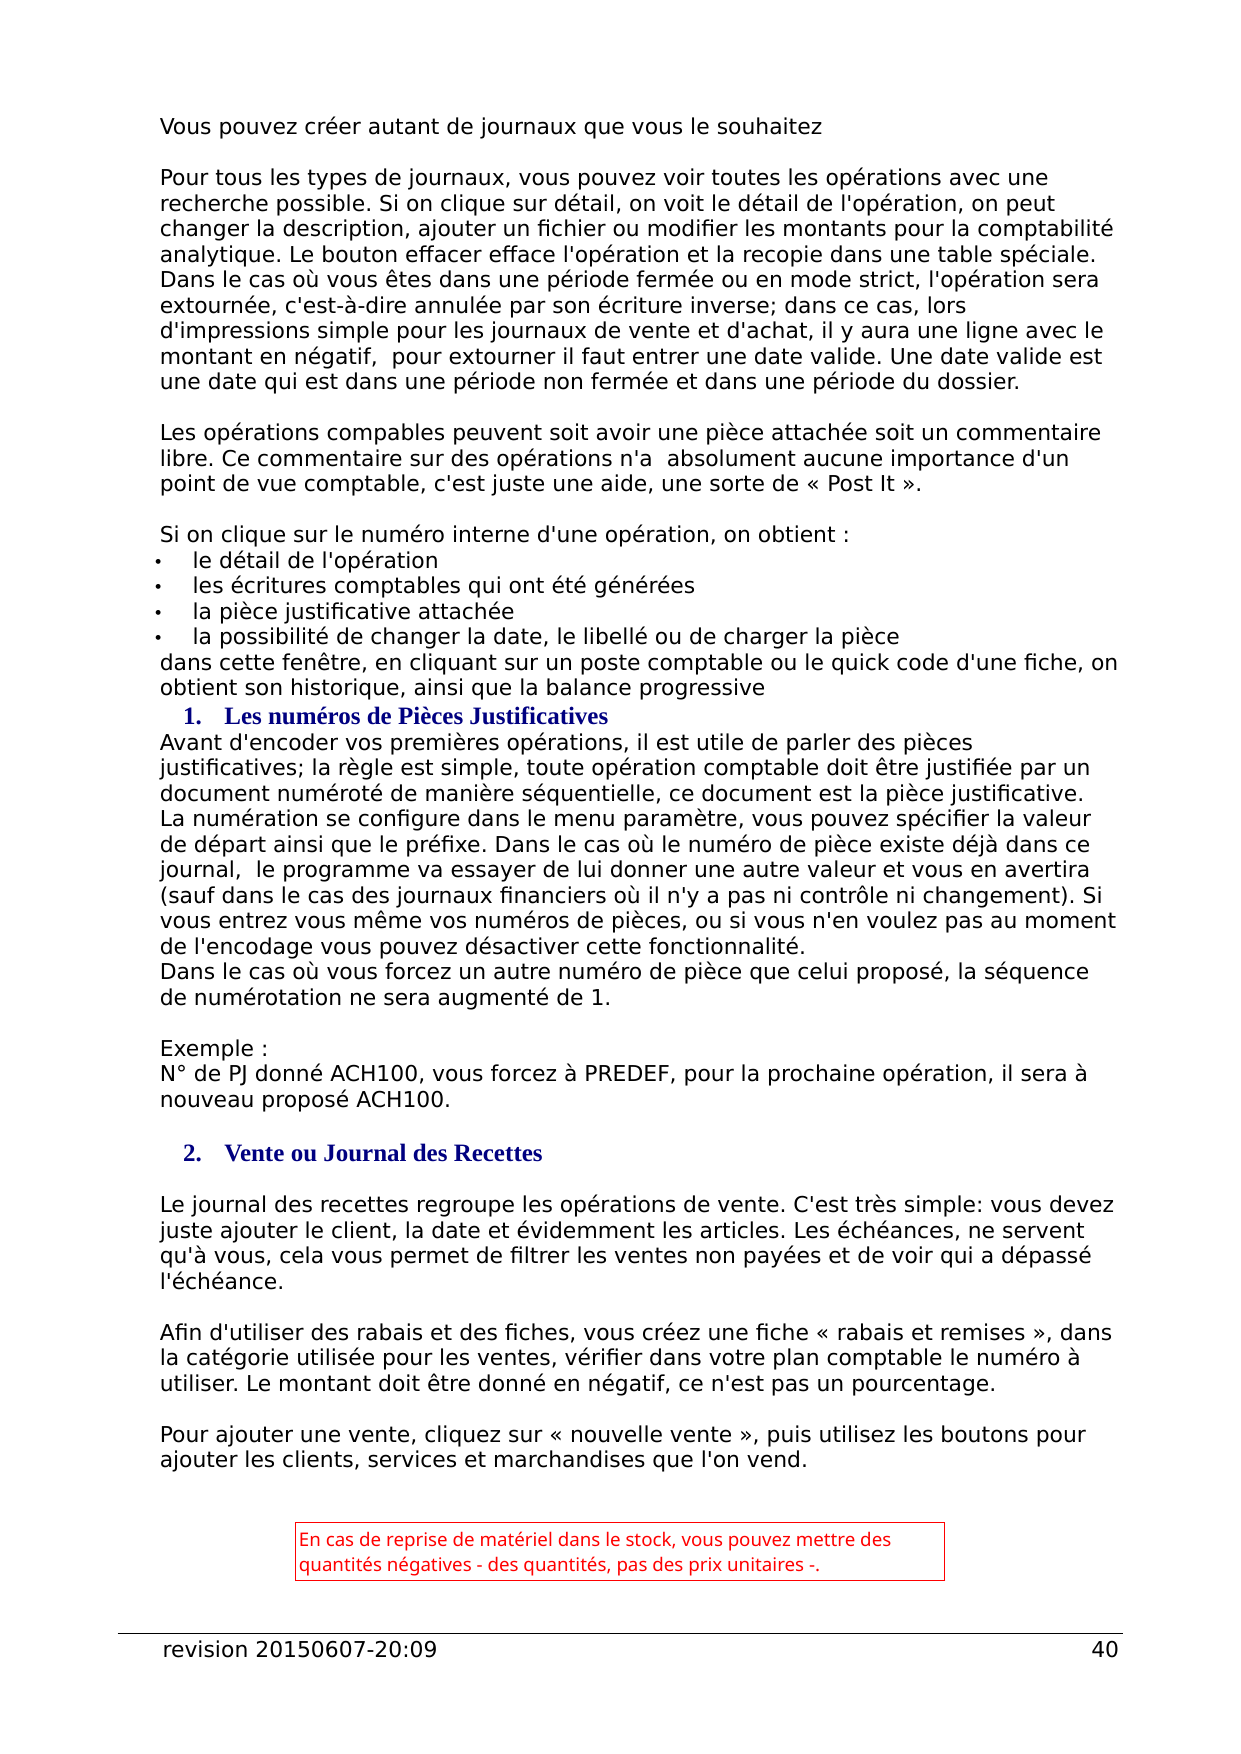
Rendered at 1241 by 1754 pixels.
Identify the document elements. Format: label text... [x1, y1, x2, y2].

text Avant d'encoder vos premières opérations, il est utile de parler des pièces justificatives; la règle est simple, toute opération comptable doit être justifiée par un document numéroté de manière séquentielle, ce document est la pièce justificative. [159, 730, 1123, 806]
text Pour ajouter une vente, cliquez sur « nouvelle vente », puis utilisez les boutons pour ajouter les clients, services et marchandises que l'on vend. [159, 1422, 1123, 1473]
subtitle Vente ou Journal des Recettes [177, 1138, 1123, 1167]
text Les opérations compables peuvent soit avoir une pièce attachée soit un commentaire libre. Ce commentaire sur des opérations n'a absolument aucune importance d'un point de vue comptable, c'est juste une aide, une sorte de « Post It ». [159, 420, 1123, 497]
text Exemple : [159, 1036, 1123, 1062]
subtitle Les numéros de Pièces Justificatives [177, 701, 1123, 730]
text Le journal des recettes regroupe les opérations de vente. C'est très simple: vous devez juste ajouter le client, la date et évidemment les articles. Les échéances, ne servent qu'à vous, cela vous permet de filtrer les ventes non payées et de voir qui a dépassé l'échéance. [159, 1192, 1123, 1294]
text Vous pouvez créer autant de journaux que vous le souhaitez [159, 114, 1123, 139]
text Afin d'utiliser des rabais et des fiches, vous créez une fiche « rabais et remises », dans la catégorie utilisée pour les ventes, vérifier dans votre plan comptable le numéro à utiliser. Le montant doit être donné en négatif, ce n'est pas un pourcentage. [159, 1320, 1123, 1397]
text La numération se configure dans le menu paramètre, vous pouvez spécifier la valeur de départ ainsi que le préfixe. Dans le cas où le numéro de pièce existe déjà dans ce journal, le programme va essayer de lui donner une autre valeur et vous en avertira (sauf dans le cas des journaux financiers où il n'y a pas ni contrôle ni changement). Si vous entrez vous même vos numéros de pièces, ou si vous n'en voulez pas au moment de l'encodage vous pouvez désactiver cette fonctionnalité. [159, 806, 1123, 959]
list la pièce justificative attachée [155, 599, 1123, 624]
text Dans le cas où vous forcez un autre numéro de pièce que celui proposé, la séquence de numérotation ne sera augmenté de 1. [159, 959, 1123, 1011]
list les écritures comptables qui ont été générées [155, 573, 1123, 599]
text N° de PJ donné ACH100, vous forcez à PREDEF, pour la prochaine opération, il sera à nouveau proposé ACH100. [159, 1062, 1123, 1113]
text Pour tous les types de journaux, vous pouvez voir toutes les opérations avec une recherche possible. Si on clique sur détail, on voit le détail de l'opération, on peut changer la description, ajouter un fichier ou modifier les montants pour la comptabilité analytique. Le bouton effacer efface l'opération et la recopie dans une table spéciale. Dans le cas où vous êtes dans une période fermée ou en mode strict, l'opération sera extournée, c'est-à-dire annulée par son écriture inverse; dans ce cas, lors d'impressions simple pour les journaux de vente et d'achat, il y aura une ligne avec le montant en négatif, pour extourner il faut entrer une date valide. Une date valide est une date qui est dans une période non fermée et dans une période du dossier. [159, 165, 1123, 395]
text En cas de reprise de matériel dans le stock, vous pouvez mettre des quantités négatives - des quantités, pas des prix unitaires -. [296, 1523, 944, 1580]
list la possibilité de changer la date, le libellé ou de charger la pièce [155, 624, 1123, 650]
list le détail de l'opération [155, 548, 1123, 573]
text dans cette fenêtre, en cliquant sur un poste comptable ou le quick code d'une fiche, on obtient son historique, ainsi que la balance progressive [159, 650, 1123, 701]
text Si on clique sur le numéro interne d'une opération, on obtient : [159, 522, 1123, 548]
